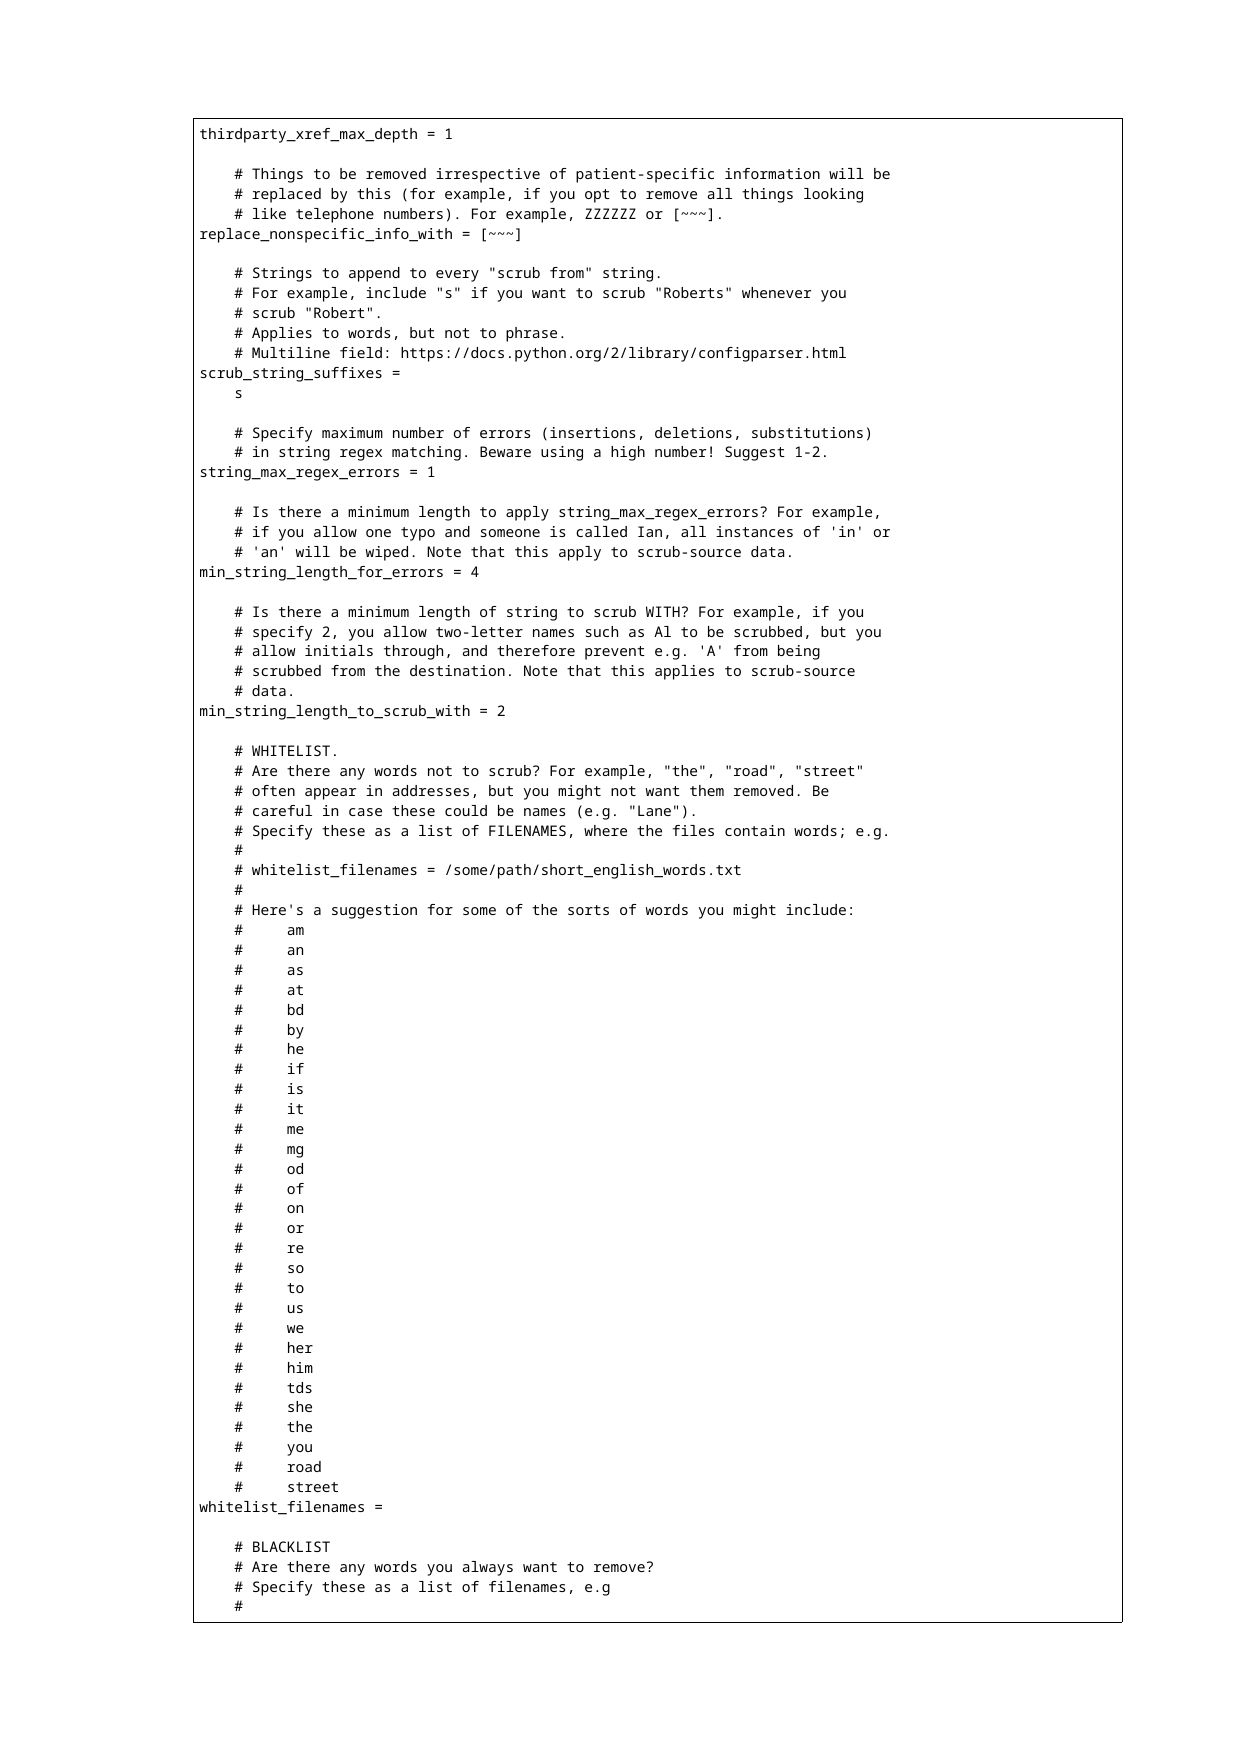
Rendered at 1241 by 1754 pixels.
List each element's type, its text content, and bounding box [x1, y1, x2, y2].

table_header thirdparty_xref_max_depth = 1 # Things to be removed irrespective of patient-specific information will be # replaced by this (for example, if you opt to remove all things looking # like telephone numbers). For example, ZZZZZZ or [~~~]. replace_nonspecific_info_with = [~~~] # Strings to append to every "scrub from" string. # For example, include "s" if you want to scrub "Roberts" whenever you # scrub "Robert". # Applies to words, but not to phrase. # Multiline field: https://docs.python.org/2/library/configparser.html scrub_string_suffixes = s # Specify maximum number of errors (insertions, deletions, substitutions) # in string regex matching. Beware using a high number! Suggest 1-2. string_max_regex_errors = 1 # Is there a minimum length to apply string_max_regex_errors? For example, # if you allow one typo and someone is called Ian, all instances of 'in' or # 'an' will be wiped. Note that this apply to scrub-source data. min_string_length_for_errors = 4 # Is there a minimum length of string to scrub WITH? For example, if you # specify 2, you allow two-letter names such as Al to be scrubbed, but you # allow initials through, and therefore prevent e.g. 'A' from being # scrubbed from the destination. Note that this applies to scrub-source # data. min_string_length_to_scrub_with = 2 # WHITELIST. # Are there any words not to scrub? For example, "the", "road", "street" # often appear in addresses, but you might not want them removed. Be # careful in case these could be names (e.g. "Lane"). # Specify these as a list of FILENAMES, where the files contain words; e.g. # # whitelist_filenames = /some/path/short_english_words.txt # # Here's a suggestion for some of the sorts of words you might include: # am # an # as # at # bd # by # he # if # is # it # me # mg # od # of # on # or # re # so # to # us # we # her # him # tds # she # the # you # road # street whitelist_filenames = # BLACKLIST # Are there any words you always want to remove? # Specify these as a list of filenames, e.g # [194, 119, 1122, 1622]
